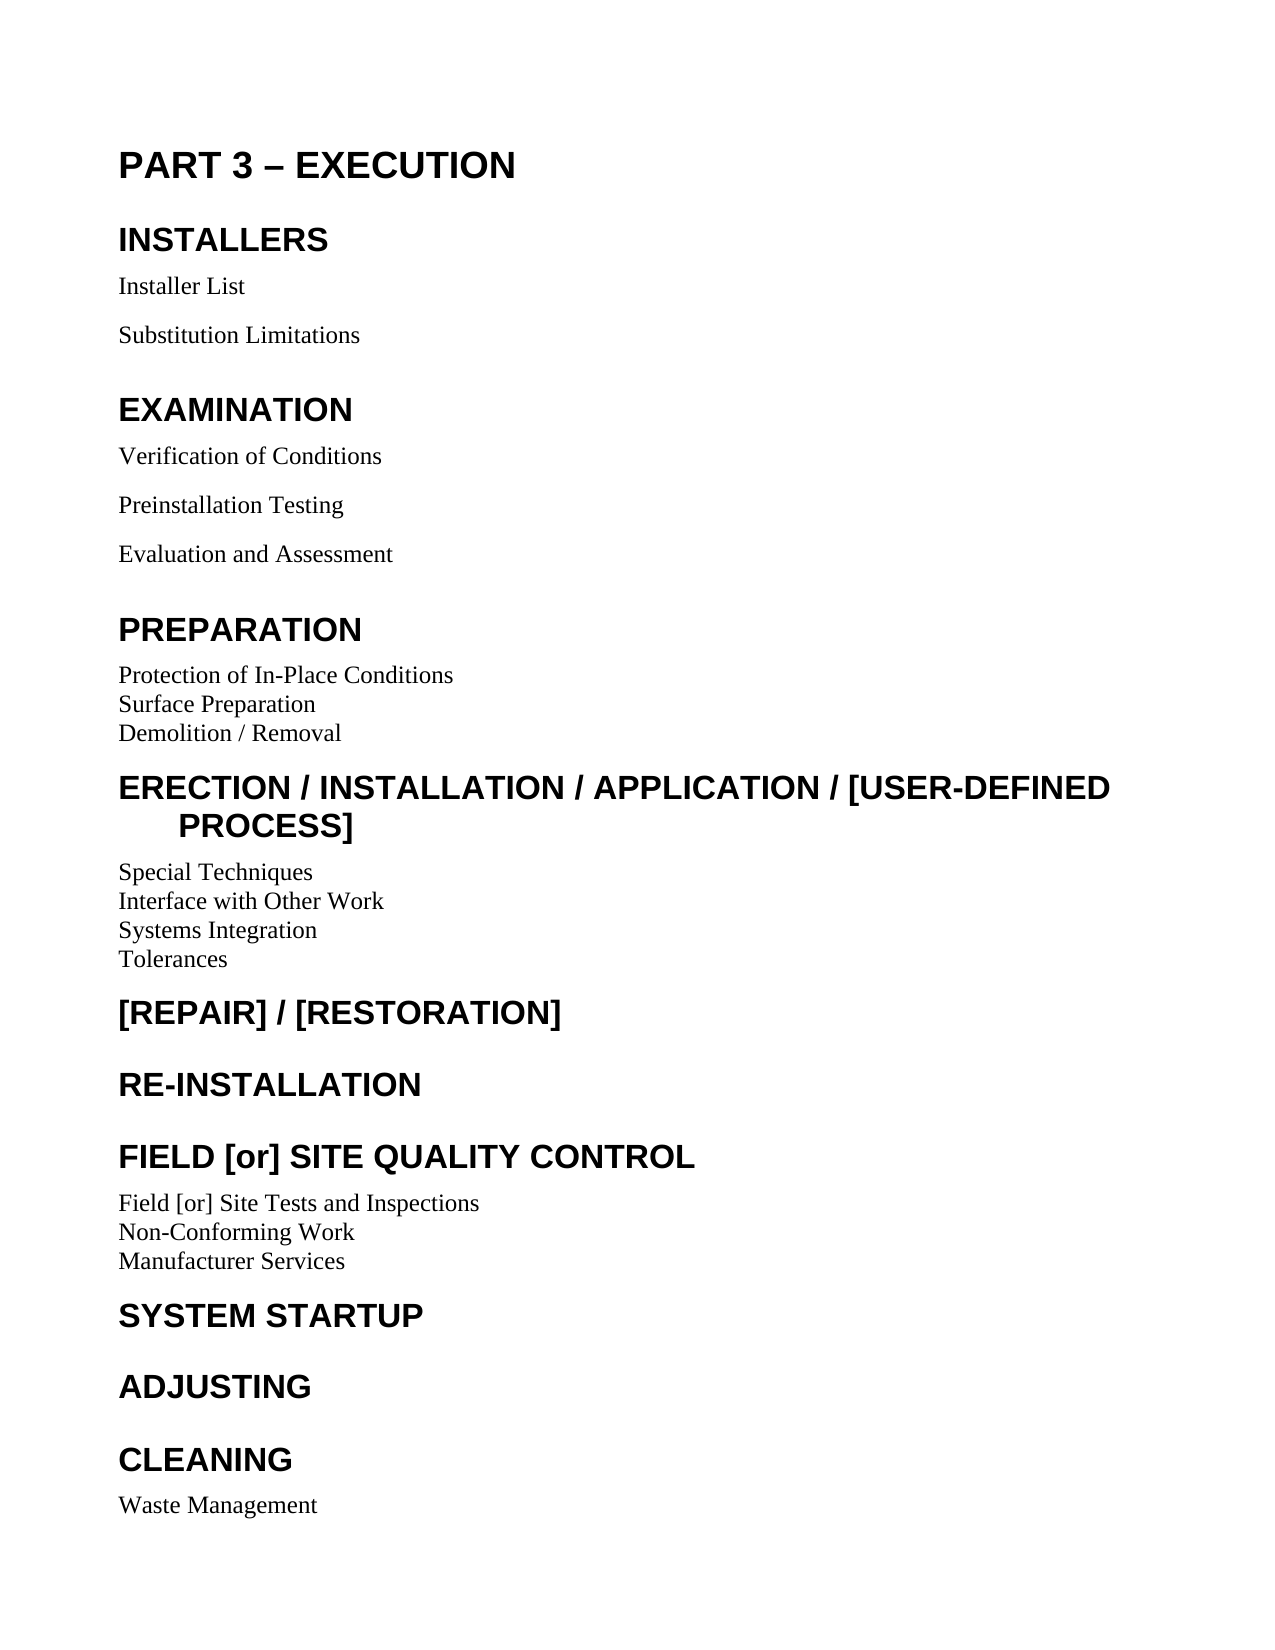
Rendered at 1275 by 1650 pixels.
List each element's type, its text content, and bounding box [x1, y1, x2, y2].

text Interface with Other Work [118, 886, 1157, 915]
text Preinstallation Testing [118, 490, 1157, 519]
subtitle EXAMINATION [118, 390, 1157, 429]
text Tolerances [118, 944, 1157, 972]
subtitle FIELD [or] SITE QUALITY CONTROL [118, 1137, 1157, 1176]
subtitle INSTALLERS [118, 220, 1157, 259]
text Substitution Limitations [118, 320, 1157, 349]
subtitle PART 3 – EXECUTION [118, 143, 1157, 187]
text Waste Management [118, 1491, 1157, 1519]
text Demolition / Removal [118, 718, 1157, 747]
subtitle ERECTION / INSTALLATION / APPLICATION / [USER-DEFINED PROCESS] [118, 768, 1157, 845]
subtitle RE-INSTALLATION [118, 1065, 1157, 1104]
text Special Techniques [118, 857, 1157, 886]
text Installer List [118, 271, 1157, 300]
subtitle ADJUSTING [118, 1367, 1157, 1406]
text Manufacturer Services [118, 1246, 1157, 1274]
text Evaluation and Assessment [118, 539, 1157, 568]
subtitle PREPARATION [118, 609, 1157, 648]
text Systems Integration [118, 915, 1157, 944]
text Protection of In-Place Conditions [118, 661, 1157, 689]
subtitle SYSTEM STARTUP [118, 1295, 1157, 1334]
subtitle CLEANING [118, 1439, 1157, 1478]
text Surface Preparation [118, 689, 1157, 718]
text Non-Conforming Work [118, 1217, 1157, 1246]
text Verification of Conditions [118, 441, 1157, 470]
subtitle [REPAIR] / [RESTORATION] [118, 993, 1157, 1032]
text Field [or] Site Tests and Inspections [118, 1188, 1157, 1217]
